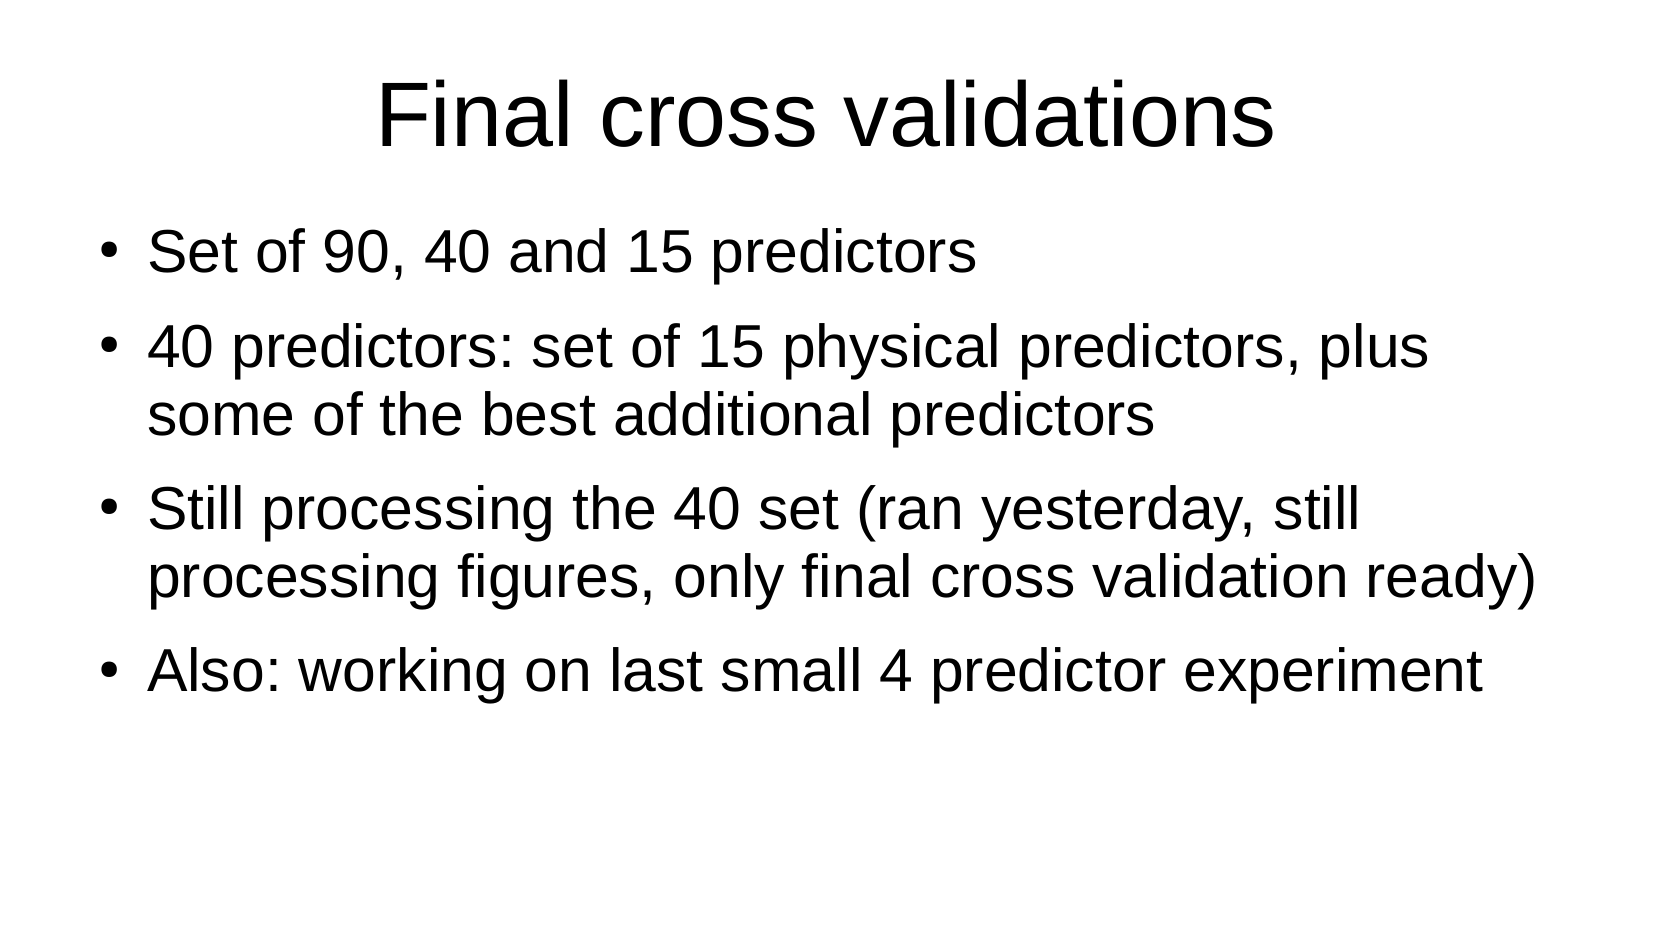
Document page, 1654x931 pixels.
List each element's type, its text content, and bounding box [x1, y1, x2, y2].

title Final cross validations [82, 37, 1571, 193]
list Set of 90, 40 and 15 predictors 40 predictors: set of 15 physical predictors, plus some of the best additional predictors Still processing the 40 set (ran yesterday, still processing figures, only final cross validation ready) Also: working on last small 4 predictor experiment [82, 217, 1571, 758]
